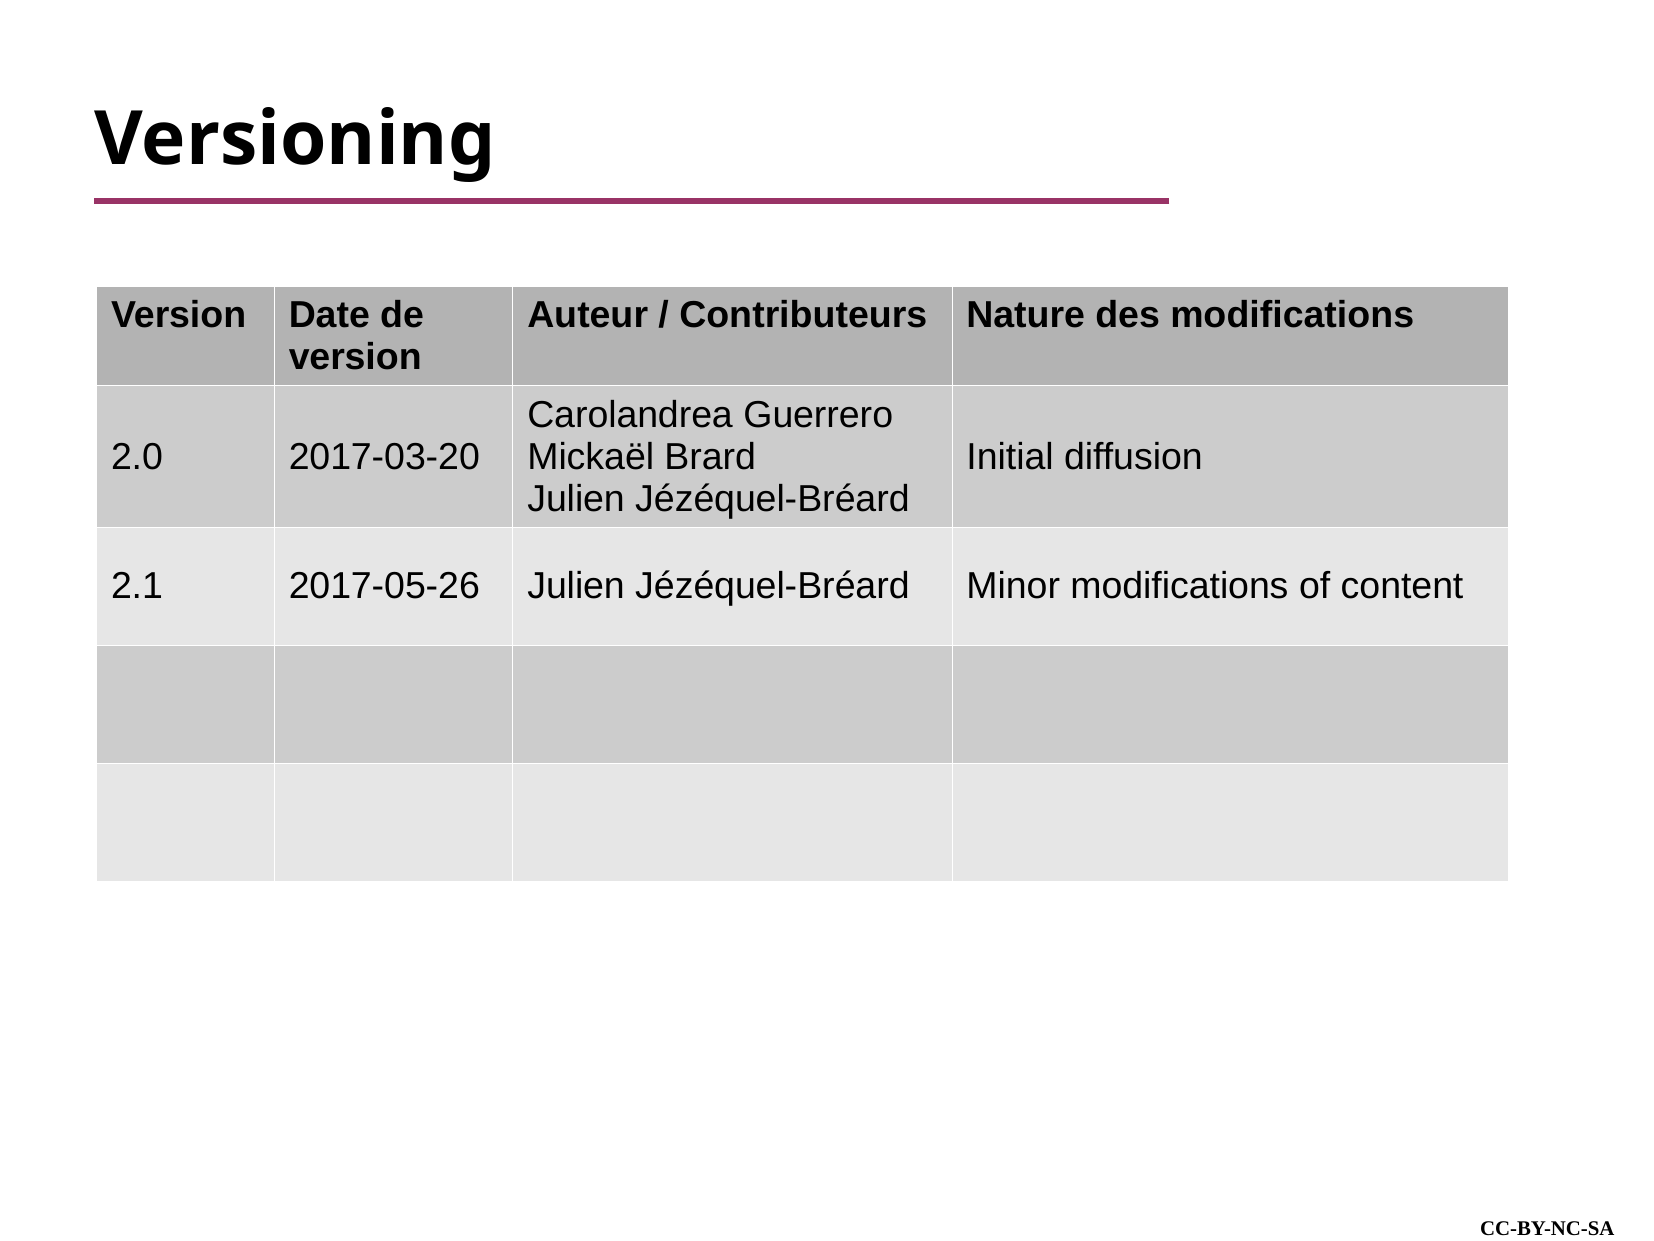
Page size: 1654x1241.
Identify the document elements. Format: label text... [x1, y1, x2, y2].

title Versioning [94, 31, 1571, 239]
table_cell [953, 764, 1508, 881]
text_box [94, 372, 1583, 1170]
table_header Version [97, 287, 274, 385]
table_cell [97, 764, 274, 881]
table_header Auteur / Contributeurs [513, 287, 952, 385]
table_header Nature des modifications [953, 287, 1508, 385]
table_cell [97, 646, 274, 763]
table_cell 2.0 [97, 386, 274, 527]
table_cell [953, 646, 1508, 763]
table_cell Initial diffusion [953, 386, 1508, 527]
table_cell 2.1 [97, 528, 274, 645]
table_cell [513, 646, 952, 763]
table_cell [513, 764, 952, 881]
table_cell [275, 646, 512, 763]
table_cell [275, 764, 512, 881]
table_cell 2017-03-20 [275, 386, 512, 527]
table_cell Minor modifications of content [953, 528, 1508, 645]
table_header Date de version [275, 287, 512, 385]
table_cell 2017-05-26 [275, 528, 512, 645]
table_cell Carolandrea Guerrero Mickaël Brard Julien Jézéquel-Bréard [513, 386, 952, 527]
table_cell Julien Jézéquel-Bréard [513, 528, 952, 645]
